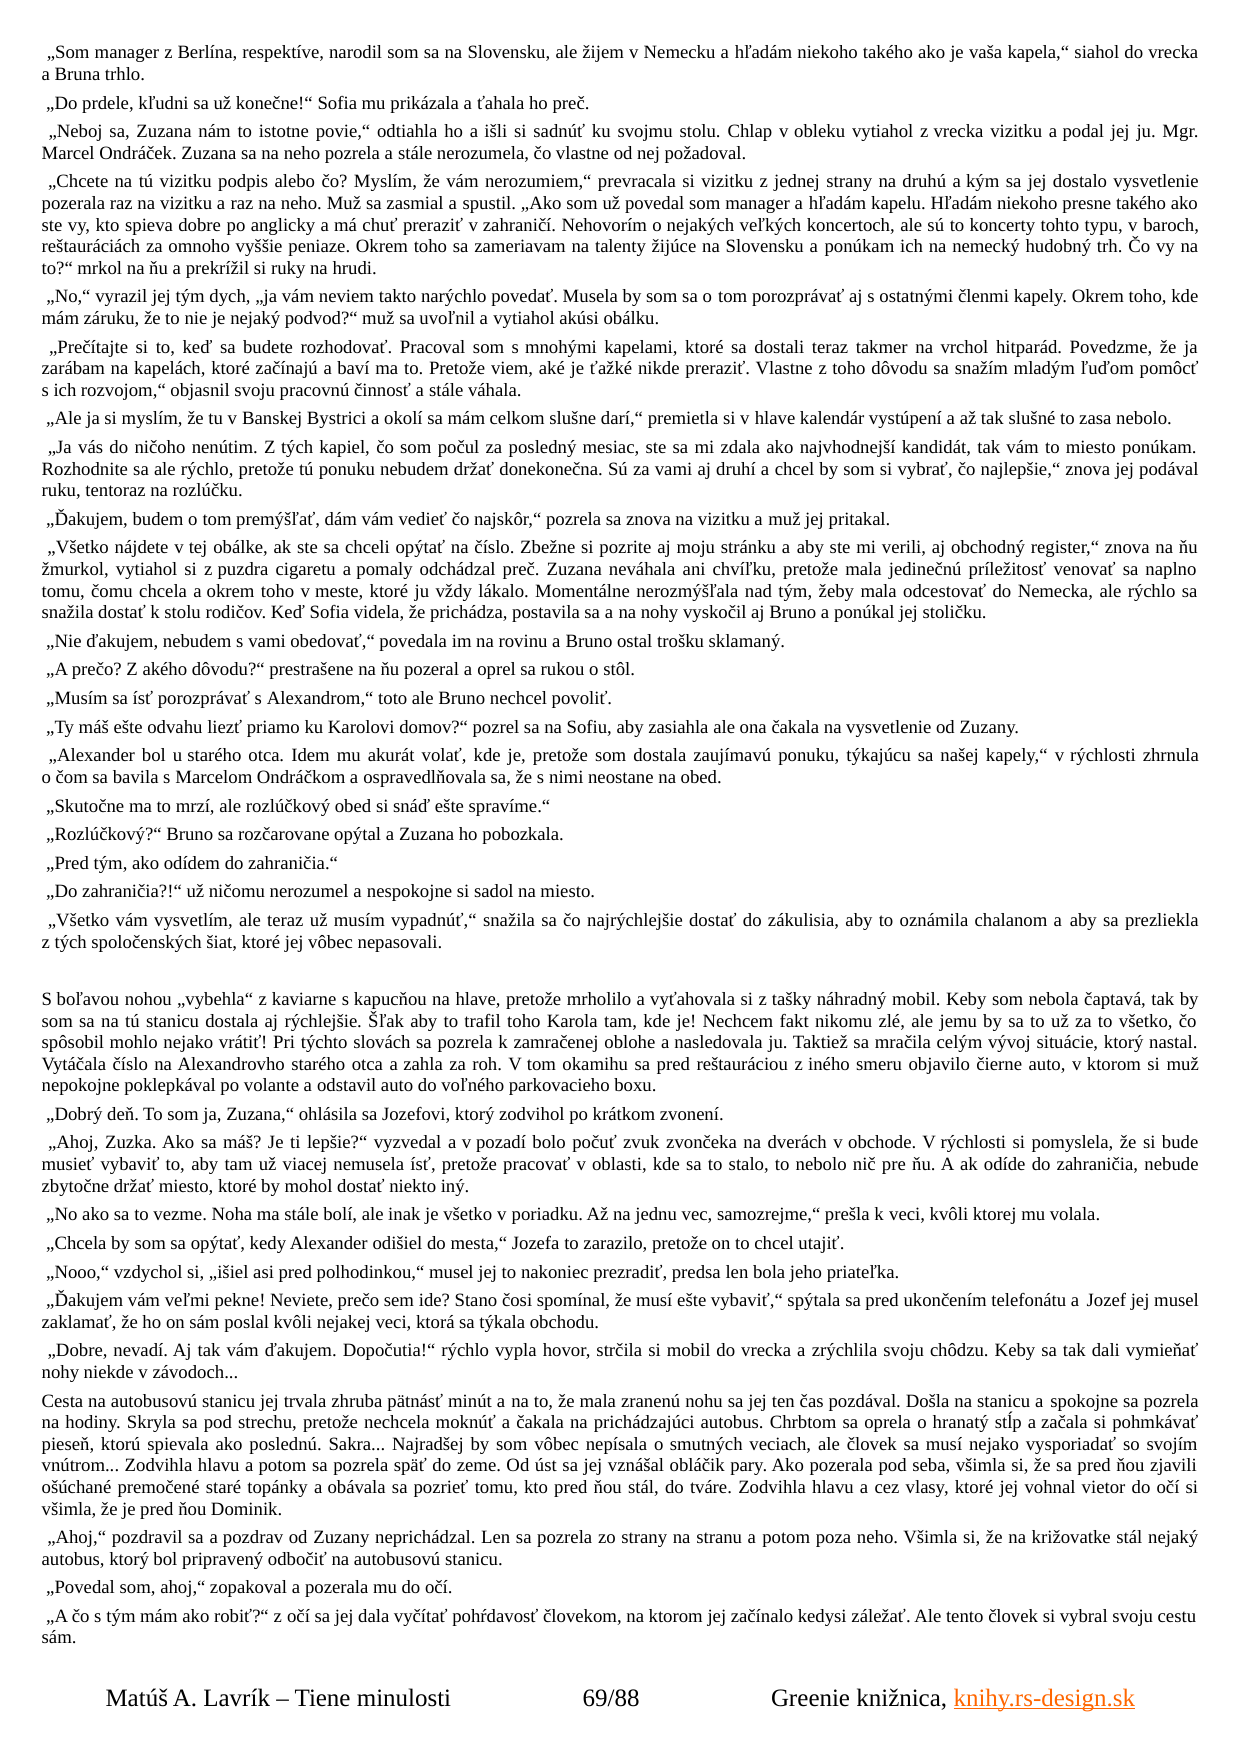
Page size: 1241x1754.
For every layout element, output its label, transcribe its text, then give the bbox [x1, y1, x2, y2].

text „Do prdele, kľudni sa už konečne!“ Sofia mu prikázala a ťahala ho preč. [41, 92, 1199, 113]
text „Chcela by som sa opýtať, kedy Alexander odišiel do mesta,“ Jozefa to zarazilo, pretože on to chcel utajiť. [41, 1232, 1199, 1253]
text „Prečítajte si to, keď sa budete rozhodovať. Pracoval som s mnohými kapelami, ktoré sa dostali teraz takmer na vrchol hitparád. Povedzme, že ja zarábam na kapelách, ktoré začínajú a baví ma to. Pretože viem, aké je ťažké nikde preraziť. Vlastne z toho dôvodu sa snažím mladým ľuďom pomôcť s ich rozvojom,“ objasnil svoju pracovnú činnosť a stále váhala. [41, 336, 1199, 400]
text „Ďakujem vám veľmi pekne! Neviete, prečo sem ide? Stano čosi spomínal, že musí ešte vybaviť,“ spýtala sa pred ukončením telefonátu a Jozef jej musel zaklamať, že ho on sám poslal kvôli nejakej veci, ktorá sa týkala obchodu. [41, 1289, 1199, 1332]
text „Alexander bol u starého otca. Idem mu akurát volať, kde je, pretože som dostala zaujímavú ponuku, týkajúcu sa našej kapely,“ v rýchlosti zhrnula o čom sa bavila s Marcelom Ondráčkom a ospravedlňovala sa, že s nimi neostane na obed. [41, 744, 1199, 787]
text „Ahoj, Zuzka. Ako sa máš? Je ti lepšie?“ vyzvedal a v pozadí bolo počuť zvuk zvončeka na dverách v obchode. V rýchlosti si pomyslela, že si bude musieť vybaviť to, aby tam už viacej nemusela ísť, pretože pracovať v oblasti, kde sa to stalo, to nebolo nič pre ňu. A ak odíde do zahraničia, nebude zbytočne držať miesto, ktoré by mohol dostať niekto iný. [41, 1131, 1199, 1196]
text „Povedal som, ahoj,“ zopakoval a pozerala mu do očí. [41, 1576, 1199, 1598]
text Cesta na autobusovú stanicu jej trvala zhruba pätnásť minút a na to, že mala zranenú nohu sa jej ten čas pozdával. Došla na stanicu a spokojne sa pozrela na hodiny. Skryla sa pod strechu, pretože nechcela moknúť a čakala na prichádzajúci autobus. Chrbtom sa oprela o hranatý stĺp a začala si pohmkávať pieseň, ktorú spievala ako poslednú. Sakra... Najradšej by som vôbec nepísala o smutných veciach, ale človek sa musí nejako vysporiadať so svojím vnútrom... Zodvihla hlavu a potom sa pozrela späť do zeme. Od úst sa jej vznášal obláčik pary. Ako pozerala pod seba, všimla si, že sa pred ňou zjavili ošúchané premočené staré topánky a obávala sa pozrieť tomu, kto pred ňou stál, do tváre. Zodvihla hlavu a cez vlasy, ktoré jej vohnal vietor do očí si všimla, že je pred ňou Dominik. [41, 1389, 1199, 1519]
text „Pred tým, ako odídem do zahraničia.“ [41, 852, 1199, 873]
text „Ja vás do ničoho nenútim. Z tých kapiel, čo som počul za posledný mesiac, ste sa mi zdala ako najvhodnejší kandidát, tak vám to miesto ponúkam. Rozhodnite sa ale rýchlo, pretože tú ponuku nebudem držať donekonečna. Sú za vami aj druhí a chcel by som si vybrať, čo najlepšie,“ znova jej podával ruku, tentoraz na rozlúčku. [41, 436, 1199, 501]
text S boľavou nohou „vybehla“ z kaviarne s kapucňou na hlave, pretože mrholilo a vyťahovala si z tašky náhradný mobil. Keby som nebola čaptavá, tak by som sa na tú stanicu dostala aj rýchlejšie. Šľak aby to trafil toho Karola tam, kde je! Nechcem fakt nikomu zlé, ale jemu by sa to už za to všetko, čo spôsobil mohlo nejako vrátiť! Pri týchto slovách sa pozrela k zamračenej oblohe a nasledovala ju. Taktiež sa mračila celým vývoj situácie, ktorý nastal. Vytáčala číslo na Alexandrovho starého otca a zahla za roh. V tom okamihu sa pred reštauráciou z iného smeru objavilo čierne auto, v ktorom si muž nepokojne poklepkával po volante a odstavil auto do voľného parkovacieho boxu. [41, 988, 1199, 1096]
text „No ako sa to vezme. Noha ma stále bolí, ale inak je všetko v poriadku. Až na jednu vec, samozrejme,“ prešla k veci, kvôli ktorej mu volala. [41, 1203, 1199, 1225]
text „Som manager z Berlína, respektíve, narodil som sa na Slovensku, ale žijem v Nemecku a hľadám niekoho takého ako je vaša kapela,“ siahol do vrecka a Bruna trhlo. [41, 41, 1199, 84]
text „Skutočne ma to mrzí, ale rozlúčkový obed si snáď ešte spravíme.“ [41, 794, 1199, 816]
text „Nie ďakujem, nebudem s vami obedovať,“ povedala im na rovinu a Bruno ostal trošku sklamaný. [41, 630, 1199, 651]
text „Dobrý deň. To som ja, Zuzana,“ ohlásila sa Jozefovi, ktorý zodvihol po krátkom zvonení. [41, 1103, 1199, 1124]
text „Rozlúčkový?“ Bruno sa rozčarovane opýtal a Zuzana ho pobozkala. [41, 823, 1199, 845]
text „A prečo? Z akého dôvodu?“ prestrašene na ňu pozeral a oprel sa rukou o stôl. [41, 658, 1199, 680]
text „Musím sa ísť porozprávať s Alexandrom,“ toto ale Bruno nechcel povoliť. [41, 687, 1199, 708]
text „Ale ja si myslím, že tu v Banskej Bystrici a okolí sa mám celkom slušne darí,“ premietla si v hlave kalendár vystúpení a až tak slušné to zasa nebolo. [41, 407, 1199, 429]
text „Všetko nájdete v tej obálke, ak ste sa chceli opýtať na číslo. Zbežne si pozrite aj moju stránku a aby ste mi verili, aj obchodný register,“ znova na ňu žmurkol, vytiahol si z puzdra cigaretu a pomaly odchádzal preč. Zuzana neváhala ani chvíľku, pretože mala jedinečnú príležitosť venovať sa naplno tomu, čomu chcela a okrem toho v meste, ktoré ju vždy lákalo. Momentálne nerozmýšľala nad tým, žeby mala odcestovať do Nemecka, ale rýchlo sa snažila dostať k stolu rodičov. Keď Sofia videla, že prichádza, postavila sa a na nohy vyskočil aj Bruno a ponúkal jej stoličku. [41, 536, 1199, 623]
text „Ďakujem, budem o tom premýšľať, dám vám vedieť čo najskôr,“ pozrela sa znova na vizitku a muž jej pritakal. [41, 508, 1199, 529]
text „Ty máš ešte odvahu liezť priamo ku Karolovi domov?“ pozrel sa na Sofiu, aby zasiahla ale ona čakala na vysvetlenie od Zuzany. [41, 716, 1199, 737]
text „Chcete na tú vizitku podpis alebo čo? Myslím, že vám nerozumiem,“ prevracala si vizitku z jednej strany na druhú a kým sa jej dostalo vysvetlenie pozerala raz na vizitku a raz na neho. Muž sa zasmial a spustil. „Ako som už povedal som manager a hľadám kapelu. Hľadám niekoho presne takého ako ste vy, kto spieva dobre po anglicky a má chuť preraziť v zahraničí. Nehovorím o nejakých veľkých koncertoch, ale sú to koncerty tohto typu, v baroch, reštauráciách za omnoho vyššie peniaze. Okrem toho sa zameriavam na talenty žijúce na Slovensku a ponúkam ich na nemecký hudobný trh. Čo vy na to?“ mrkol na ňu a prekrížil si ruky na hrudi. [41, 170, 1199, 278]
text „Neboj sa, Zuzana nám to istotne povie,“ odtiahla ho a išli si sadnúť ku svojmu stolu. Chlap v obleku vytiahol z vrecka vizitku a podal jej ju. Mgr. Marcel Ondráček. Zuzana sa na neho pozrela a stále nerozumela, čo vlastne od nej požadoval. [41, 120, 1199, 163]
text „No,“ vyrazil jej tým dych, „ja vám neviem takto narýchlo povedať. Musela by som sa o tom porozprávať aj s ostatnými členmi kapely. Okrem toho, kde mám záruku, že to nie je nejaký podvod?“ muž sa uvoľnil a vytiahol akúsi obálku. [41, 285, 1199, 328]
text „Nooo,“ vzdychol si, „išiel asi pred polhodinkou,“ musel jej to nakoniec prezradiť, predsa len bola jeho priateľka. [41, 1261, 1199, 1282]
text „Ahoj,“ pozdravil sa a pozdrav od Zuzany neprichádzal. Len sa pozrela zo strany na stranu a potom poza neho. Všimla si, že na križovatke stál nejaký autobus, ktorý bol pripravený odbočiť na autobusovú stanicu. [41, 1526, 1199, 1569]
text „Dobre, nevadí. Aj tak vám ďakujem. Dopočutia!“ rýchlo vypla hovor, strčila si mobil do vrecka a zrýchlila svoju chôdzu. Keby sa tak dali vymieňať nohy niekde v závodoch... [41, 1339, 1199, 1382]
text „Všetko vám vysvetlím, ale teraz už musím vypadnúť,“ snažila sa čo najrýchlejšie dostať do zákulisia, aby to oznámila chalanom a aby sa prezliekla z tých spoločenských šiat, ktoré jej vôbec nepasovali. [41, 909, 1199, 952]
text „A čo s tým mám ako robiť?“ z očí sa jej dala vyčítať pohŕdavosť človekom, na ktorom jej začínalo kedysi záležať. Ale tento človek si vybral svoju cestu sám. [41, 1605, 1199, 1648]
text „Do zahraničia?!“ už ničomu nerozumel a nespokojne si sadol na miesto. [41, 880, 1199, 902]
